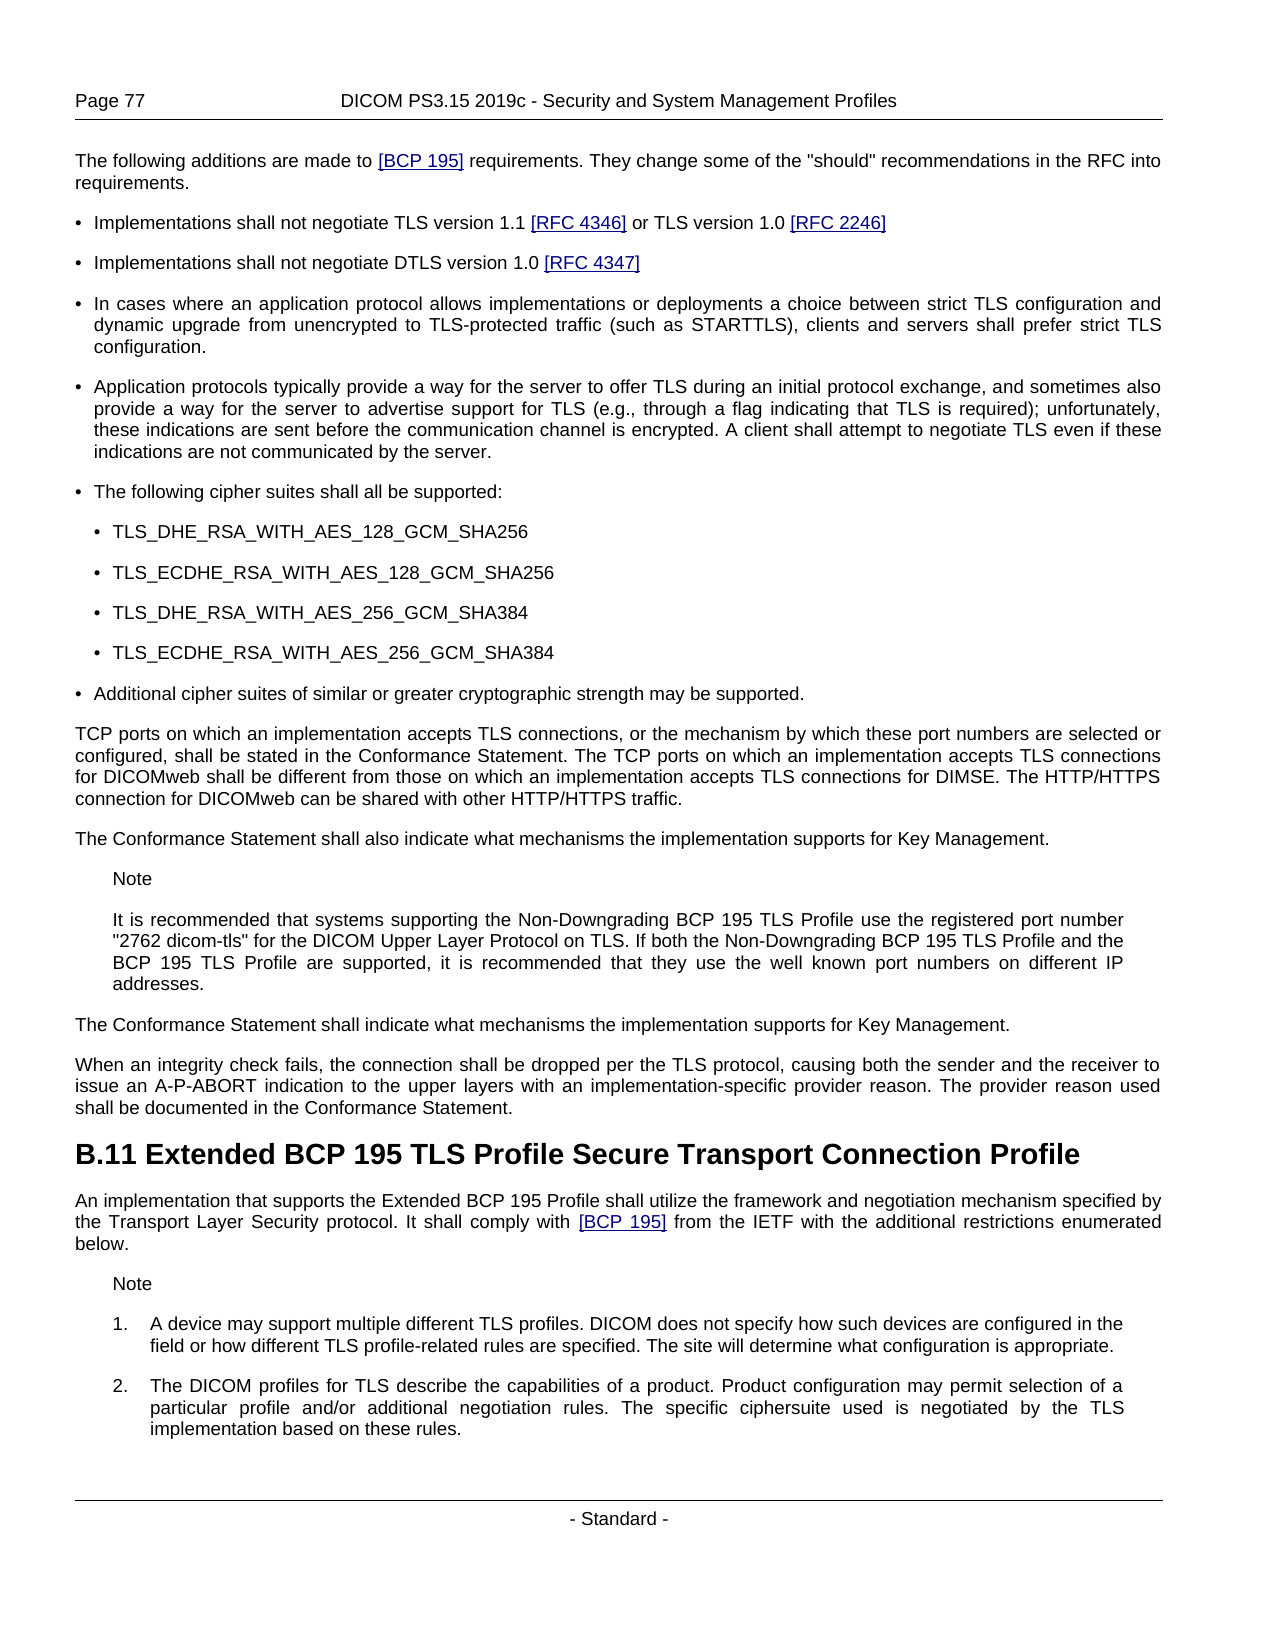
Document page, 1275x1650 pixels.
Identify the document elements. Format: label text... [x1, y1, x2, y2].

text Note [112, 1273, 1125, 1294]
text • In cases where an application protocol allows implementations or deployments a choice between strict TLS configuration and dynamic upgrade from unencrypted to TLS-protected traffic (such as STARTTLS), clients and servers shall prefer strict TLS configuration. [75, 292, 1162, 357]
text The Conformance Statement shall also indicate what mechanisms the implementation supports for Key Management. [75, 828, 1162, 849]
text 2. The DICOM profiles for TLS describe the capabilities of a product. Product configuration may permit selection of a particular profile and/or additional negotiation rules. The specific ciphersuite used is negotiated by the TLS implementation based on these rules. [112, 1375, 1125, 1440]
text The following additions are made to [BCP 195] requirements. They change some of the "should" recommendations in the RFC into requirements. [75, 150, 1162, 193]
text • Implementations shall not negotiate DTLS version 1.0 [RFC 4347] [75, 252, 1162, 274]
text TCP ports on which an implementation accepts TLS connections, or the mechanism by which these port numbers are selected or configured, shall be stated in the Conformance Statement. The TCP ports on which an implementation accepts TLS connections for DICOMweb shall be different from those on which an implementation accepts TLS connections for DIMSE. The HTTP/HTTPS connection for DICOMweb can be shared with other HTTP/HTTPS traffic. [75, 723, 1162, 809]
text It is recommended that systems supporting the Non-Downgrading BCP 195 TLS Profile use the registered port number "2762 dicom-tls" for the DICOM Upper Layer Protocol on TLS. If both the Non-Downgrading BCP 195 TLS Profile and the BCP 195 TLS Profile are supported, it is recommended that they use the well known port numbers on different IP addresses. [112, 908, 1125, 995]
text B.11 Extended BCP 195 TLS Profile Secure Transport Connection Profile [75, 1137, 1162, 1171]
text • The following cipher suites shall all be supported: [75, 481, 1162, 502]
text An implementation that supports the Extended BCP 195 Profile shall utilize the framework and negotiation mechanism specified by the Transport Layer Security protocol. It shall comply with [BCP 195] from the IETF with the additional restrictions enumerated below. [75, 1189, 1162, 1254]
text • TLS_DHE_RSA_WITH_AES_256_GCM_SHA384 [94, 602, 1162, 623]
text • TLS_DHE_RSA_WITH_AES_128_GCM_SHA256 [94, 521, 1162, 543]
text • TLS_ECDHE_RSA_WITH_AES_256_GCM_SHA384 [94, 642, 1162, 664]
text Note [112, 868, 1125, 890]
text • Additional cipher suites of similar or greater cryptographic strength may be supported. [75, 682, 1162, 704]
text • TLS_ECDHE_RSA_WITH_AES_128_GCM_SHA256 [94, 562, 1162, 583]
text When an integrity check fails, the connection shall be dropped per the TLS protocol, causing both the sender and the receiver to issue an A-P-ABORT indication to the upper layers with an implementation-specific provider reason. The provider reason used shall be documented in the Conformance Statement. [75, 1054, 1162, 1118]
text 1. A device may support multiple different TLS profiles. DICOM does not specify how such devices are configured in the field or how different TLS profile-related rules are specified. The site will determine what configuration is appropriate. [112, 1313, 1125, 1356]
text • Implementations shall not negotiate TLS version 1.1 [RFC 4346] or TLS version 1.0 [RFC 2246] [75, 212, 1162, 233]
text • Application protocols typically provide a way for the server to offer TLS during an initial protocol exchange, and sometimes also provide a way for the server to advertise support for TLS (e.g., through a flag indicating that TLS is required); unfortunately, these indications are sent before the communication channel is encrypted. A client shall attempt to negotiate TLS even if these indications are not communicated by the server. [75, 376, 1162, 462]
text The Conformance Statement shall indicate what mechanisms the implementation supports for Key Management. [75, 1013, 1162, 1035]
